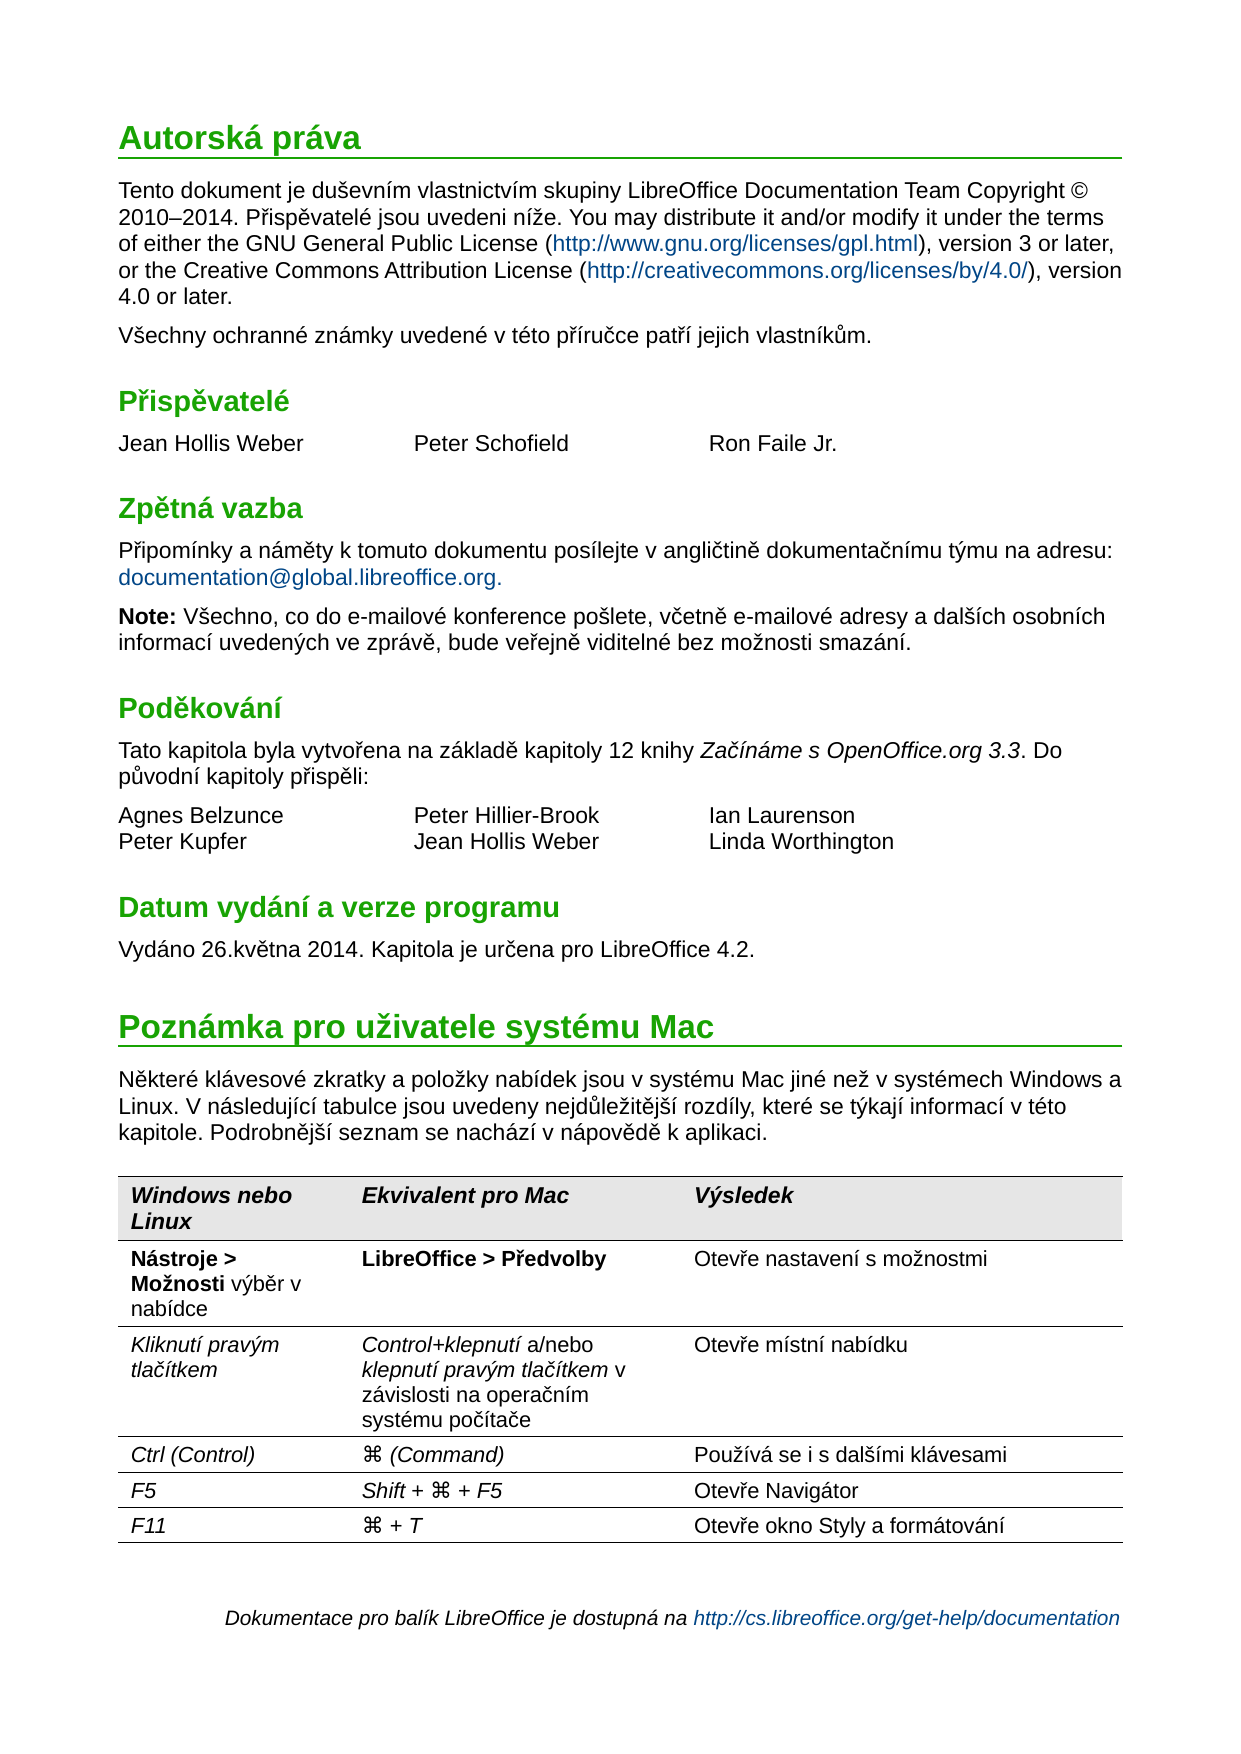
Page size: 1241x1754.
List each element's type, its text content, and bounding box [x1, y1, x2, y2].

table_cell Shift + ⌘ + F5 [349, 1473, 681, 1507]
table_cell Kliknutí pravým tlačítkem [118, 1327, 349, 1436]
table_cell Otevře nastavení s možnostmi [681, 1241, 1122, 1326]
subtitle Poznámka pro uživatele systému Mac [118, 1007, 1122, 1045]
table_cell ⌘ (Command) [349, 1437, 681, 1472]
text Tento dokument je duševním vlastnictvím skupiny LibreOffice Documentation Team Copyright © 2010–2014. Přispěvatelé jsou uvedeni níže. You may distribute it and/or modify it under the terms of either the GNU General Public License (http://www.gnu.org/licenses/gpl.html), version 3 or later, or the Creative Commons Attribution License (http://creativecommons.org/licenses/by/4.0/), version 4.0 or later. [118, 177, 1122, 309]
subtitle Datum vydání a verze programu [118, 890, 1122, 924]
text Některé klávesové zkratky a položky nabídek jsou v systému Mac jiné než v systémech Windows a Linux. V následující tabulce jsou uvedeny nejdůležitější rozdíly, které se týkají informací v této kapitole. Podrobnější seznam se nachází v nápovědě k aplikaci. [118, 1066, 1122, 1145]
text Připomínky a náměty k tomuto dokumentu posílejte v angličtině dokumentačnímu týmu na adresu: documentation@global.libreoffice.org. [118, 537, 1122, 590]
subtitle Poděkování [118, 691, 1122, 724]
table_cell Ctrl (Control) [118, 1437, 349, 1472]
table_cell F5 [118, 1473, 349, 1507]
text Tato kapitola byla vytvořena na základě kapitoly 12 knihy Začínáme s OpenOffice.org 3.3. Do původní kapitoly přispěli: [118, 737, 1122, 789]
table_header Výsledek [681, 1177, 1122, 1240]
table_cell Otevře místní nabídku [681, 1327, 1122, 1436]
text Vydáno 26.května 2014. Kapitola je určena pro LibreOffice 4.2. [118, 936, 1122, 962]
table_header Ekvivalent pro Mac [349, 1177, 681, 1240]
table_cell LibreOffice > Předvolby [349, 1241, 681, 1326]
table_cell Control+klepnutí a/nebo klepnutí pravým tlačítkem v závislosti na operačním systému počítače [349, 1327, 681, 1436]
table_cell F11 [118, 1508, 349, 1542]
table_header Windows nebo Linux [118, 1177, 349, 1240]
text Jean Hollis Weber Peter Schofield Ron Faile Jr. [118, 429, 1122, 456]
subtitle Autorská práva [118, 118, 1122, 157]
table_cell Otevře Navigátor [681, 1473, 1122, 1507]
text Agnes Belzunce Peter Hillier-Brook Ian Laurenson Peter Kupfer Jean Hollis Weber Linda Worthington [118, 802, 1122, 855]
table_cell Nástroje > Možnosti výběr v nabídce [118, 1241, 349, 1326]
table_cell Používá se i s dalšími klávesami [681, 1437, 1122, 1472]
table_cell ⌘ + T [349, 1508, 681, 1542]
subtitle Přispěvatelé [118, 384, 1122, 417]
subtitle Zpětná vazba [118, 491, 1122, 525]
table_cell Otevře okno Styly a formátování [681, 1508, 1122, 1542]
text Note: Všechno, co do e-mailové konference pošlete, včetně e-mailové adresy a dalších osobních informací uvedených ve zprávě, bude veřejně viditelné bez možnosti smazání. [118, 603, 1122, 655]
text Všechny ochranné známky uvedené v této příručce patří jejich vlastníkům. [118, 322, 1122, 348]
